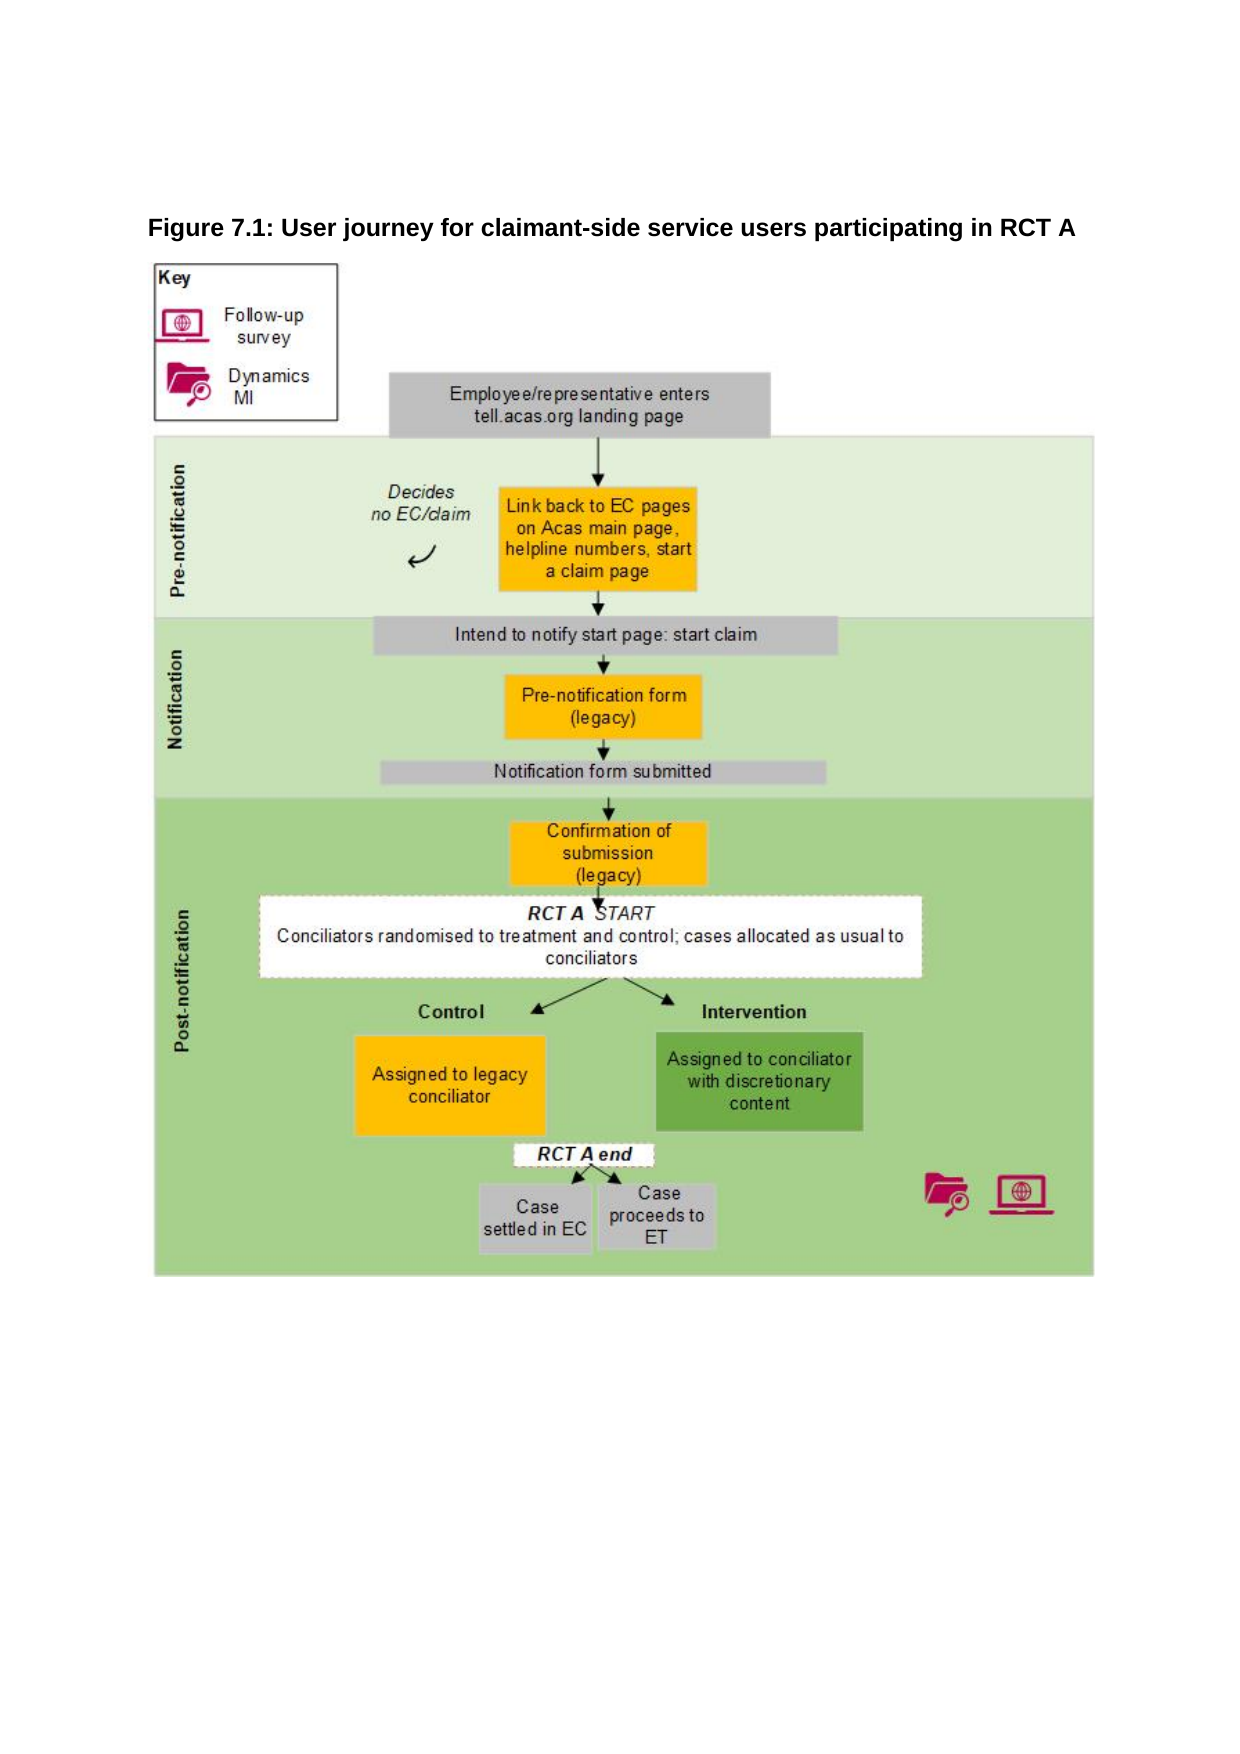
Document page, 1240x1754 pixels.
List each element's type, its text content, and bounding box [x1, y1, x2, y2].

text Figure 7.1: User journey for claimant-side service users participating in RCT A [148, 213, 1092, 241]
